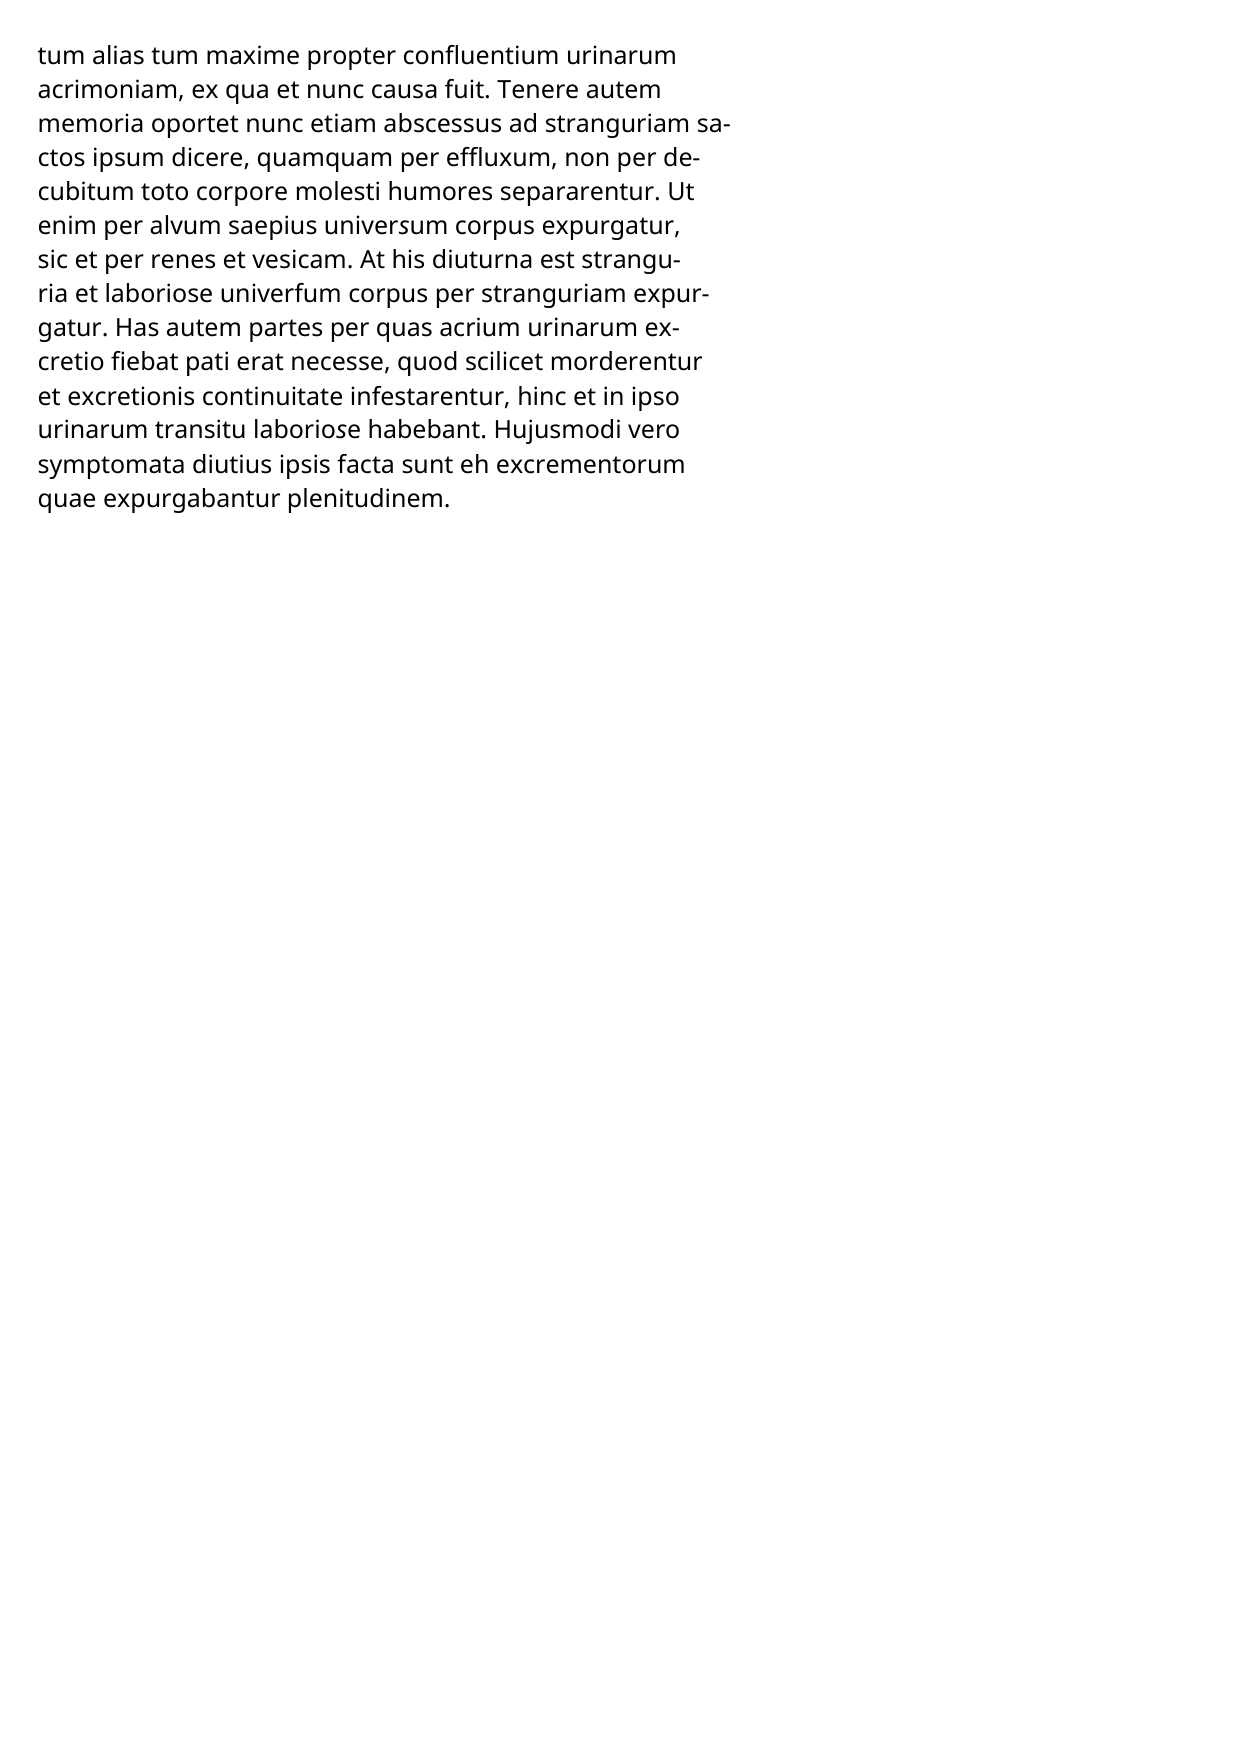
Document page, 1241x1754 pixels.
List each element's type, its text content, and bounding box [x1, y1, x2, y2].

text tum alias tum maxime propter confluentium urinarum acrimoniam, ex qua et nunc causa fuit. Tenere autem memoria oportet nunc etiam abscessus ad stranguriam sa- ctos ipsum dicere, quamquam per effluxum, non per de- cubitum toto corpore molesti humores separarentur. Ut enim per alvum saepius universum corpus expurgatur, sic et per renes et vesicam. At his diuturna est strangu- ria et laboriose univerfum corpus per stranguriam expur- gatur. Has autem partes per quas acrium urinarum ex- cretio fiebat pati erat necesse, quod scilicet morderentur et excretionis continuitate infestarentur, hinc et in ipso urinarum transitu laboriose habebant. Hujusmodi vero symptomata diutius ipsis facta sunt eh excrementorum quae expurgabantur plenitudinem. [37, 37, 1203, 514]
